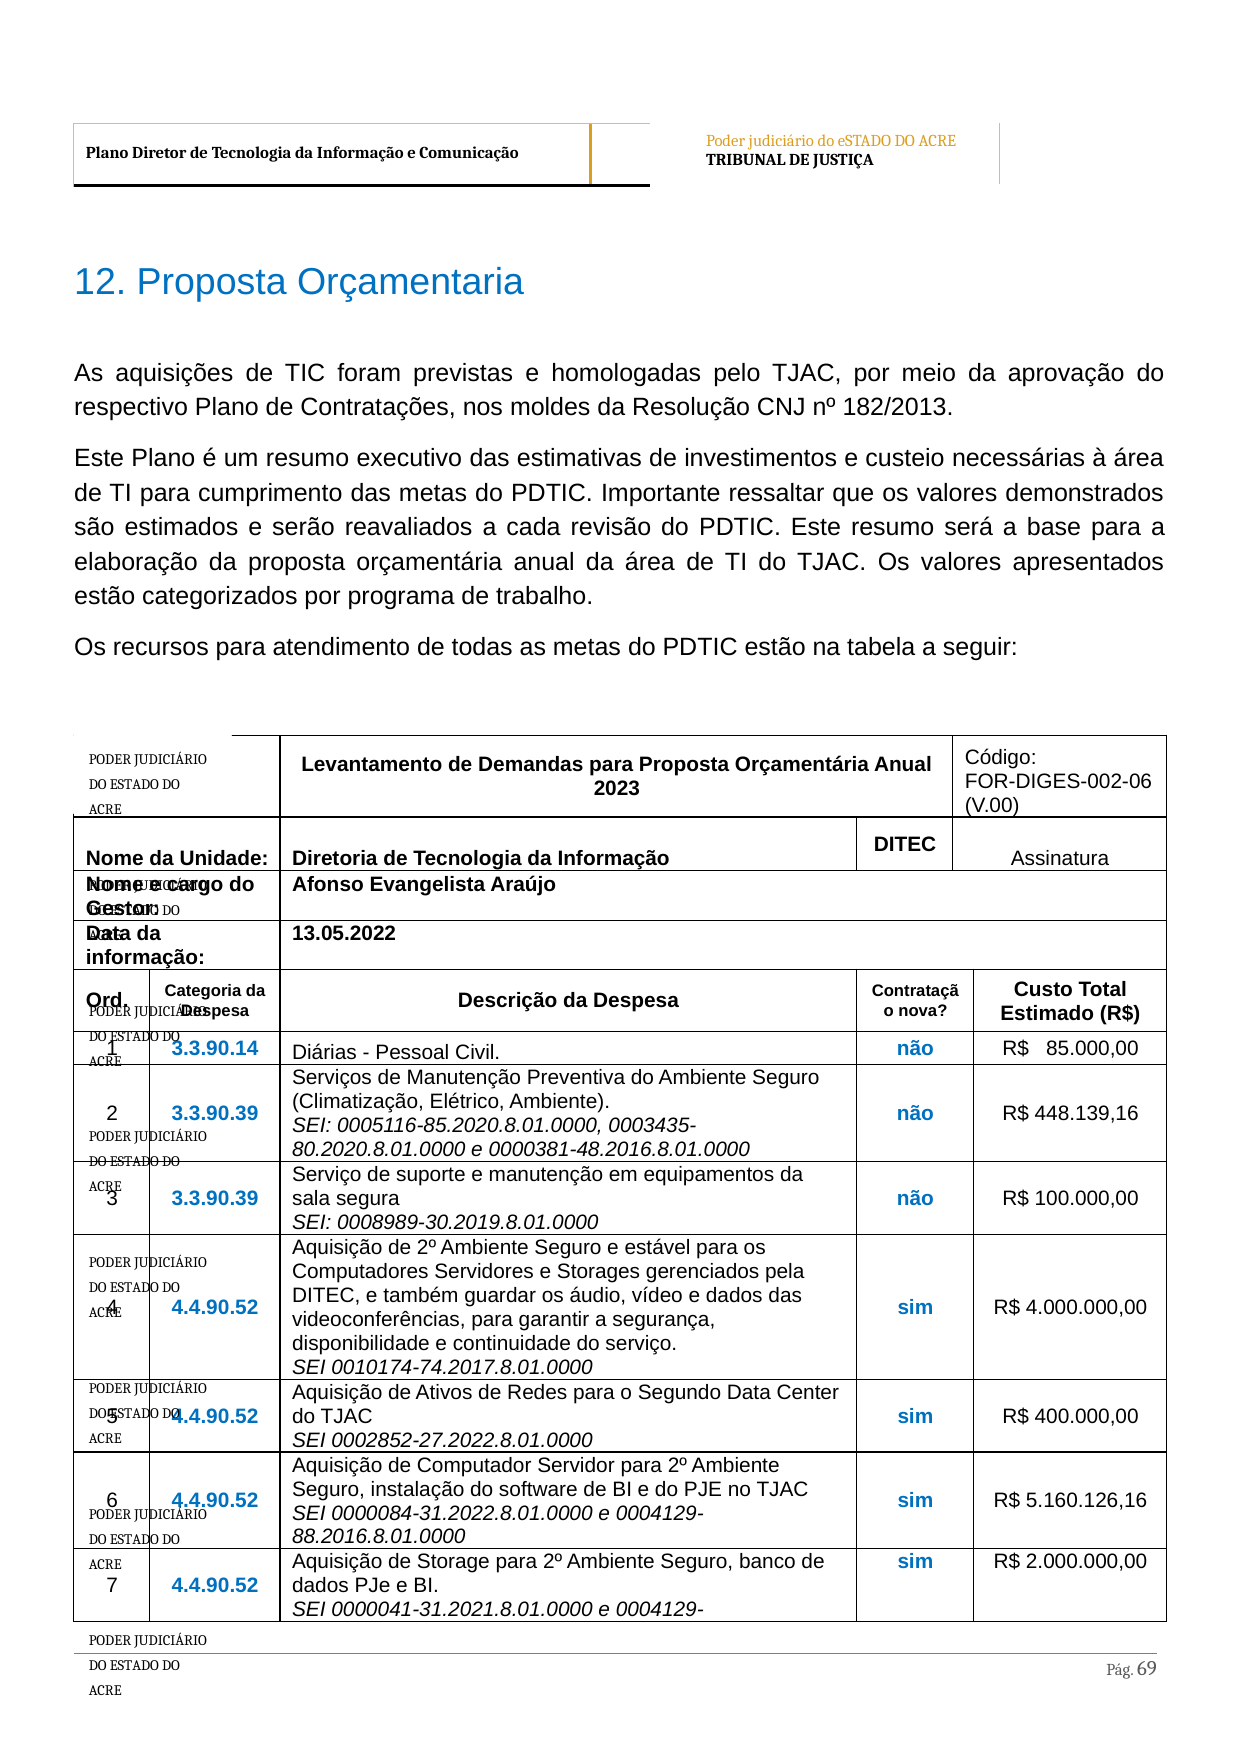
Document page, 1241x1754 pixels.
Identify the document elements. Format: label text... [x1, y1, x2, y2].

text Os recursos para atendimento de todas as metas do PDTIC estão na tabela a seguir: [74, 632, 1166, 661]
table_cell Nome da Unidade: [74, 818, 279, 869]
table_cell Custo Total Estimado (R$) [974, 970, 1166, 1031]
table_cell Serviço de suporte e manutenção em equipamentos da sala segura SEI: 0008989-30.2019.8.01.0000 [281, 1162, 856, 1234]
table_cell Aquisição de Computador Servidor para 2º Ambiente Seguro, instalação do software de BI e do PJE no TJAC SEI 0000084-31.2022.8.01.0000 e 0004129-88.2016.8.01.0000 [281, 1453, 856, 1548]
table_header Código: FOR-DIGES-002-06 (V.00) [953, 736, 1166, 816]
table_cell DITEC [857, 818, 952, 869]
table_cell sim [857, 1380, 973, 1451]
table_cell sim [857, 1549, 973, 1621]
table_cell 4.4.90.52 [150, 1549, 279, 1621]
table_header Levantamento de Demandas para Proposta Orçamentária Anual 2023 [281, 736, 952, 816]
table_cell 3.3.90.39 [150, 1065, 279, 1161]
table_cell Assinatura [953, 818, 1166, 869]
table_cell 3.3.90.39 [150, 1162, 279, 1234]
table_cell não [857, 1032, 973, 1064]
table_cell Ord. [74, 970, 149, 1031]
text 12. Proposta Orçamentaria [74, 259, 1203, 302]
table_cell Categoria da Despesa [150, 970, 279, 1031]
table_cell R$ 2.000.000,00 [974, 1549, 1166, 1621]
table_cell Diárias - Pessoal Civil. [281, 1032, 856, 1064]
table_cell 3.3.90.14 [150, 1032, 279, 1064]
table_cell 2 [74, 1065, 149, 1161]
table_cell 4.4.90.52 [150, 1235, 279, 1378]
table_cell 4.4.90.52 [150, 1380, 279, 1451]
table_cell Aquisição de Storage para 2º Ambiente Seguro, banco de dados PJe e BI. SEI 0000041-31.2021.8.01.0000 e 0004129- [281, 1549, 856, 1621]
table_cell R$ 400.000,00 [974, 1380, 1166, 1451]
text Este Plano é um resumo executivo das estimativas de investimentos e custeio necessárias à área de TI para cumprimento das metas do PDTIC. Importante ressaltar que os valores demonstrados são estimados e serão reavaliados a cada revisão do PDTIC. Este resumo será a base para a elaboração da proposta orçamentária anual da área de TI do TJAC. Os valores apresentados estão categorizados por programa de trabalho. [74, 443, 1166, 610]
table_cell 6 [74, 1453, 149, 1548]
table_cell Data da informação: [74, 921, 279, 968]
table_cell 4 [74, 1235, 149, 1378]
table_cell 3 [74, 1162, 149, 1234]
text As aquisições de TIC foram previstas e homologadas pelo TJAC, por meio da aprovação do respectivo Plano de Contratações, nos moldes da Resolução CNJ nº 182/2013. [74, 358, 1166, 421]
table_cell 13.05.2022 [281, 921, 1166, 968]
table_header [74, 736, 279, 816]
table_cell não [857, 1065, 973, 1161]
table_cell Serviços de Manutenção Preventiva do Ambiente Seguro (Climatização, Elétrico, Ambiente). SEI: 0005116-85.2020.8.01.0000, 0003435-80.2020.8.01.0000 e 0000381-48.2016.8.01.0000 [281, 1065, 856, 1161]
table_cell 1 [74, 1032, 149, 1064]
table_cell sim [857, 1453, 973, 1548]
table_cell R$ 100.000,00 [974, 1162, 1166, 1234]
table_cell Contratação nova? [857, 970, 973, 1031]
table_cell R$ 4.000.000,00 [974, 1235, 1166, 1378]
table_cell Descrição da Despesa [281, 970, 856, 1031]
table_cell 7 [74, 1549, 149, 1621]
table_cell R$ 5.160.126,16 [974, 1453, 1166, 1548]
table_cell Aquisição de Ativos de Redes para o Segundo Data Center do TJAC SEI 0002852-27.2022.8.01.0000 [281, 1380, 856, 1451]
table_cell Afonso Evangelista Araújo [281, 871, 1166, 919]
table_cell 4.4.90.52 [150, 1453, 279, 1548]
table_cell Nome e cargo do Gestor: [74, 871, 279, 919]
table_cell R$ 85.000,00 [974, 1032, 1166, 1064]
table_cell não [857, 1162, 973, 1234]
table_cell Aquisição de 2º Ambiente Seguro e estável para os Computadores Servidores e Storages gerenciados pela DITEC, e também guardar os áudio, vídeo e dados das videoconferências, para garantir a segurança, disponibilidade e continuidade do serviço. SEI 0010174-74.2017.8.01.0000 [281, 1235, 856, 1378]
table_cell R$ 448.139,16 [974, 1065, 1166, 1161]
table_cell Diretoria de Tecnologia da Informação [281, 818, 856, 869]
table_cell sim [857, 1235, 973, 1378]
table_cell 5 [74, 1380, 149, 1451]
